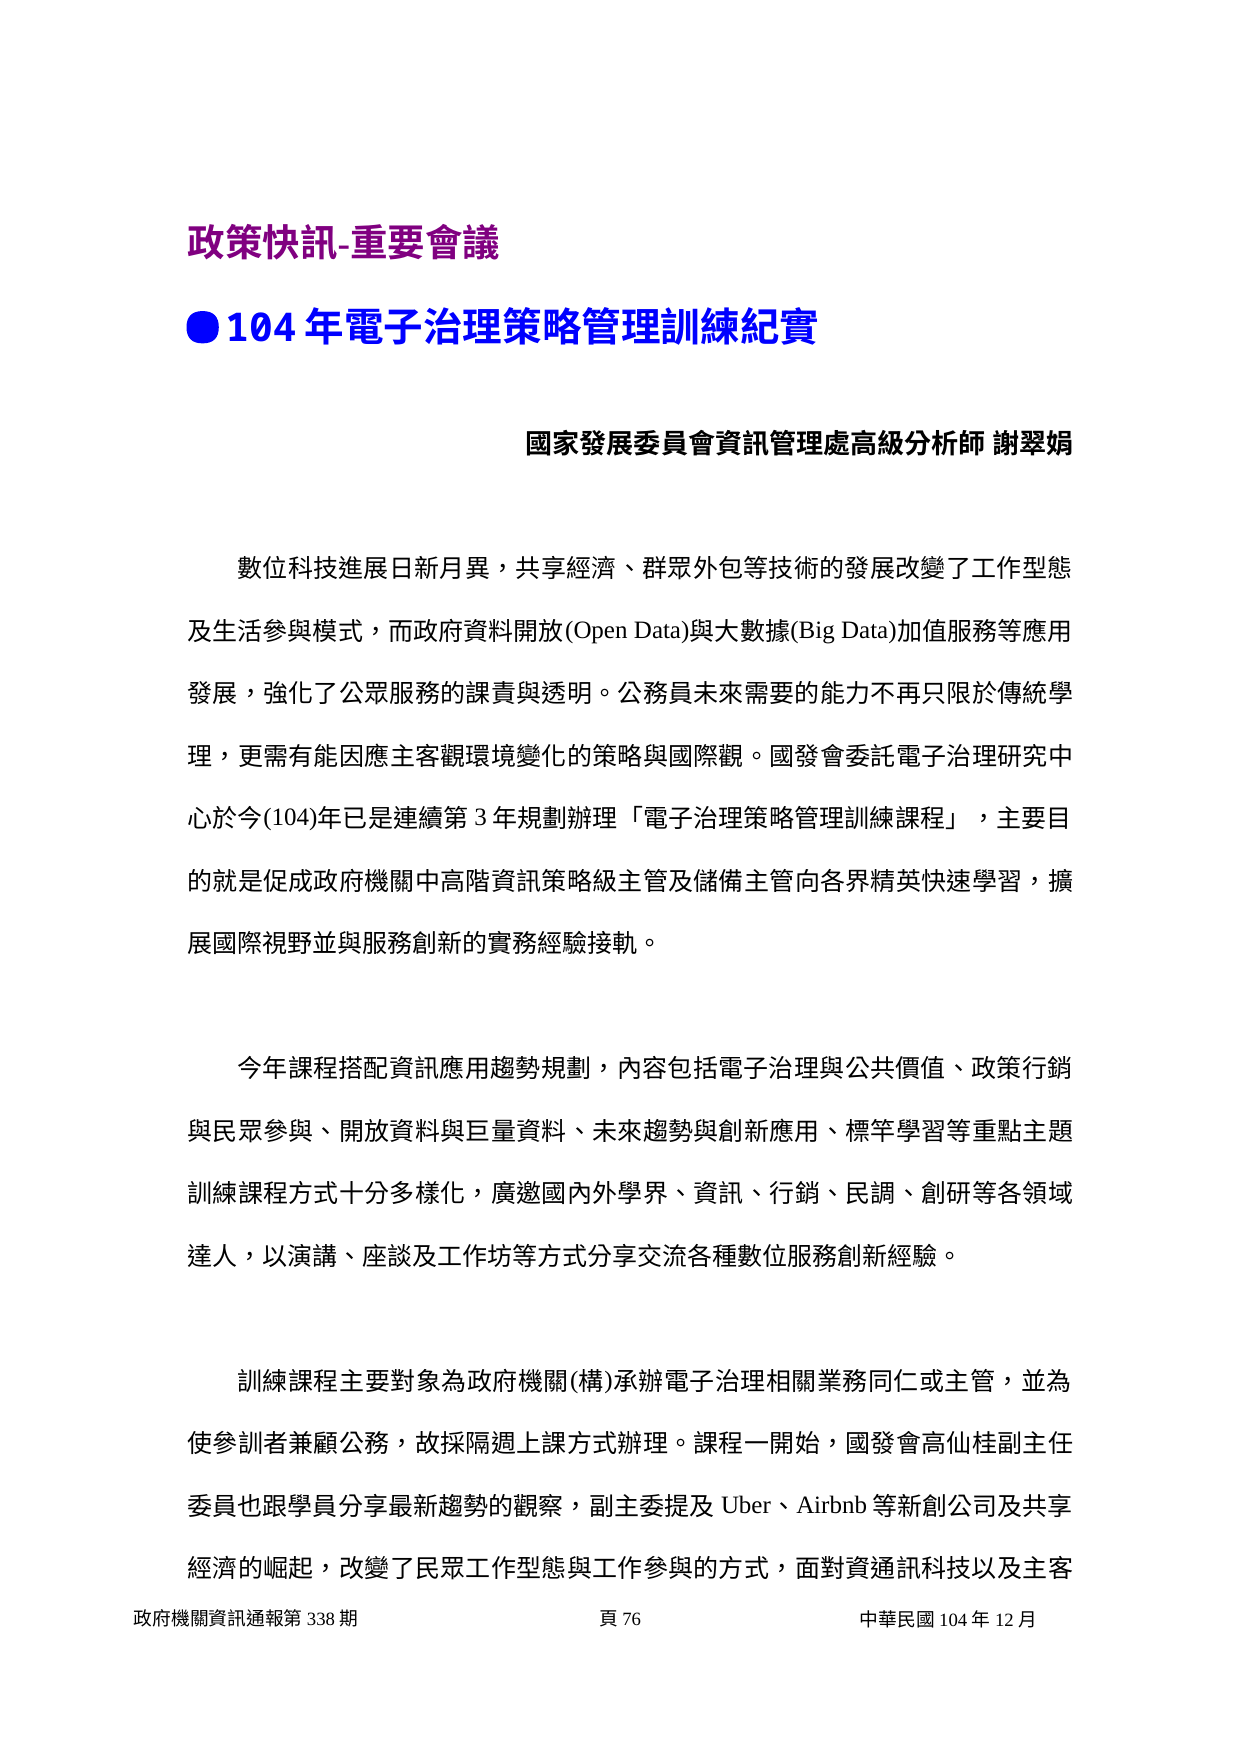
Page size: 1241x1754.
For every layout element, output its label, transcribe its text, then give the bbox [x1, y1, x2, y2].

text 今年課程搭配資訊應用趨勢規劃，內容包括電子治理與公共價值、政策行銷與民眾參與、開放資料與巨量資料、未來趨勢與創新應用、標竿學習等重點主題。訓練課程方式十分多樣化，廣邀國內外學界、資訊、行銷、民調、創研等各領域達人，以演講、座談及工作坊等方式分享交流各種數位服務創新經驗。 [187, 1025, 1073, 1275]
subtitle 政策快訊-重要會議 [187, 212, 1053, 267]
subtitle 104年電子治理策略管理訓練紀實 [187, 296, 1073, 353]
text 訓練課程主要對象為政府機關(構)承辦電子治理相關業務同仁或主管，並為使參訓者兼顧公務，故採隔週上課方式辦理。課程一開始，國發會高仙桂副主任委員也跟學員分享最新趨勢的觀察，副主委提及 Uber、Airbnb等新創公司及共享經濟的崛起，改變了民眾工作型態與工作參與的方式，面對資通訊科技以及主客 [187, 1337, 1073, 1587]
text 國家發展委員會資訊管理處高級分析師 謝翠娟 [187, 400, 1073, 462]
text 數位科技進展日新月異，共享經濟、群眾外包等技術的發展改變了工作型態及生活參與模式，而政府資料開放(Open Data)與大數據(Big Data)加值服務等應用發展，強化了公眾服務的課責與透明。公務員未來需要的能力不再只限於傳統學理，更需有能因應主客觀環境變化的策略與國際觀。國發會委託電子治理研究中心於今(104)年已是連續第3年規劃辦理「電子治理策略管理訓練課程」，主要目的就是促成政府機關中高階資訊策略級主管及儲備主管向各界精英快速學習，擴展國際視野並與服務創新的實務經驗接軌。 [187, 525, 1073, 962]
